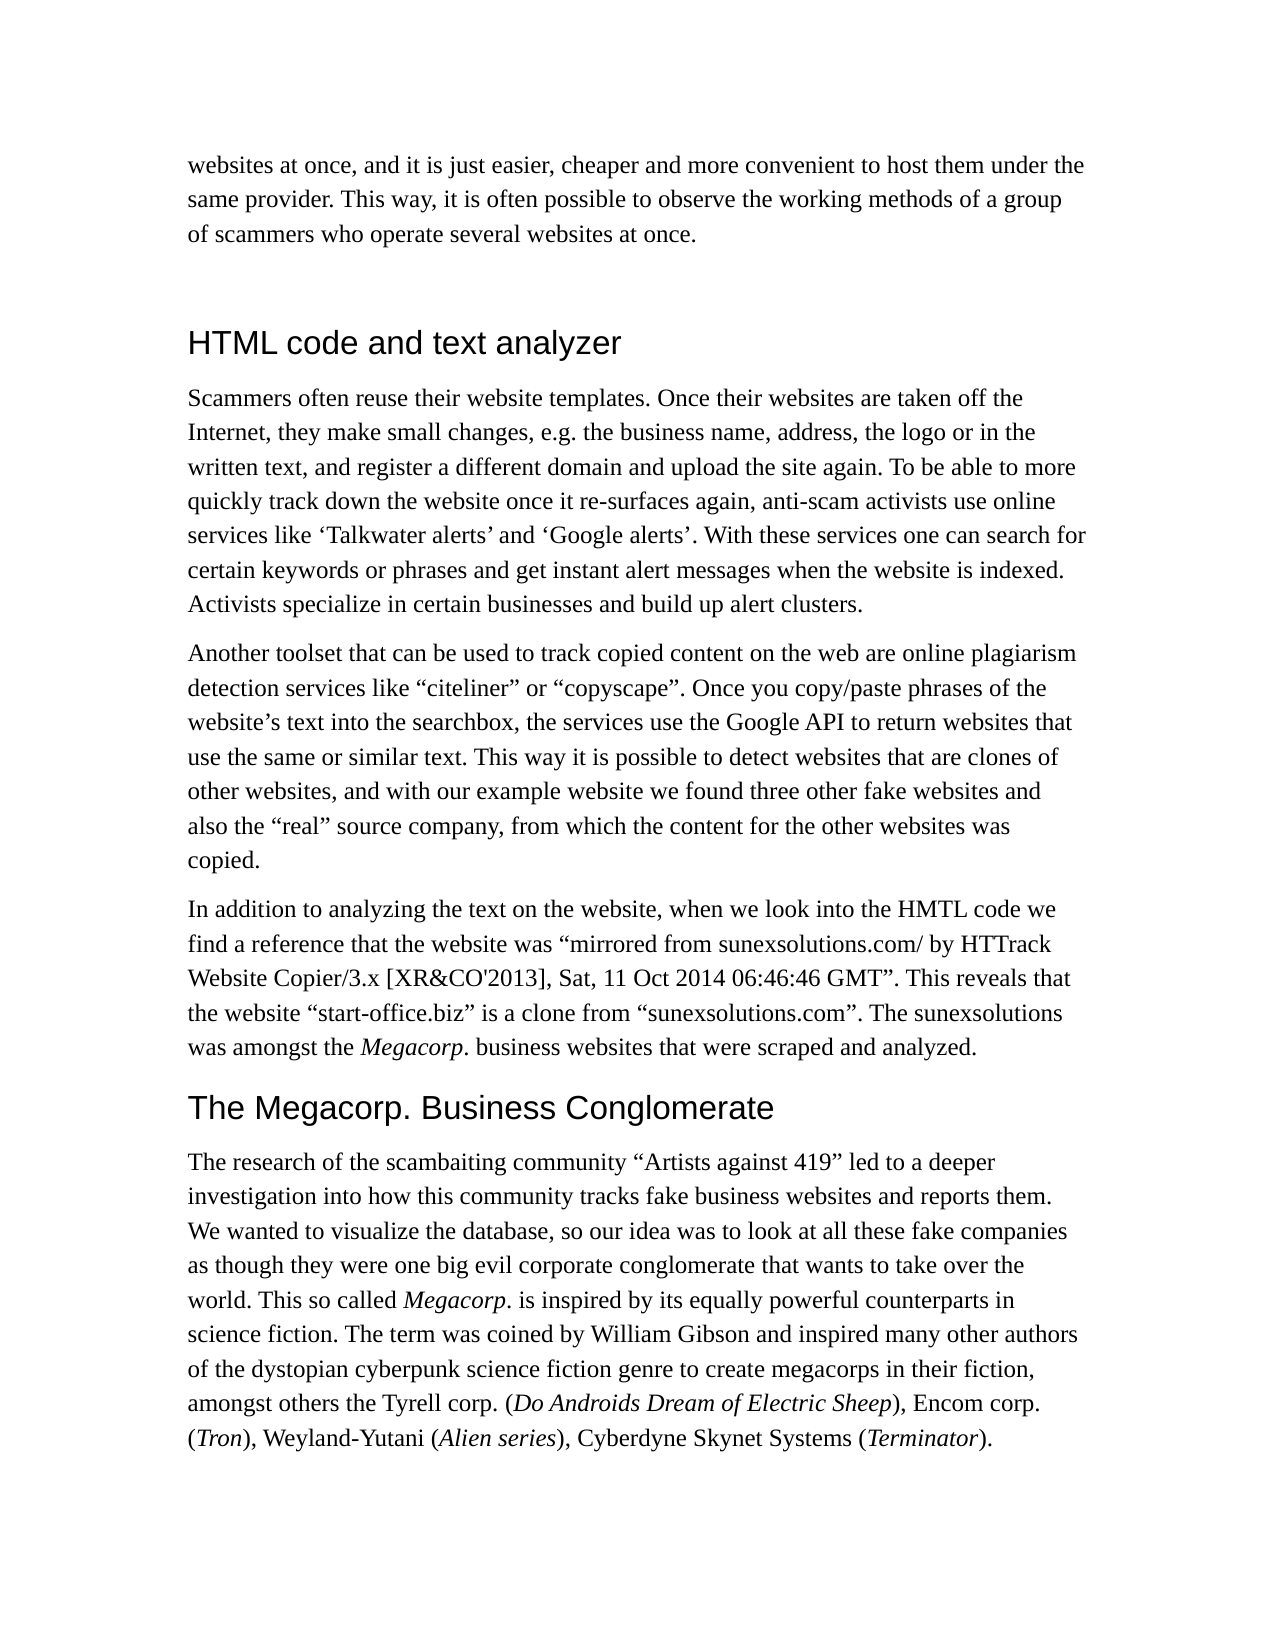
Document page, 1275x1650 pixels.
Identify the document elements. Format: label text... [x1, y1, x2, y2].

subtitle The Megacorp. Business Conglomerate [187, 1088, 1087, 1126]
subtitle HTML code and text analyzer [187, 323, 1087, 362]
text Another toolset that can be used to track copied content on the web are online plagiarism detection services like “citeliner” or “copyscape”. Once you copy/paste phrases of the website’s text into the searchbox, the services use the Google API to return websites that use the same or similar text. This way it is possible to detect websites that are clones of other websites, and with our example website we found three other fake websites and also the “real” source company, from which the content for the other websites was copied. [187, 638, 1087, 874]
text In addition to analyzing the text on the website, when we look into the HMTL code we find a reference that the website was “mirrored from sunexsolutions.com/ by HTTrack Website Copier/3.x [XR&CO'2013], Sat, 11 Oct 2014 06:46:46 GMT”. This reveals that the website “start-office.biz” is a clone from “sunexsolutions.com”. The sunexsolutions was amongst the Megacorp. business websites that were scraped and analyzed. [187, 894, 1087, 1061]
text Scammers often reuse their website templates. Once their websites are taken off the Internet, they make small changes, e.g. the business name, address, the logo or in the written text, and register a different domain and upload the site again. To be able to more quickly track down the website once it re-surfaces again, anti-scam activists use online services like ‘Talkwater alerts’ and ‘Google alerts’. With these services one can search for certain keywords or phrases and get instant alert messages when the website is indexed. Activists specialize in certain businesses and build up alert clusters. [187, 383, 1087, 618]
text The research of the scambaiting community “Artists against 419” led to a deeper investigation into how this community tracks fake business websites and reports them. We wanted to visualize the database, so our idea was to look at all these fake companies as though they were one big evil corporate conglomerate that wants to take over the world. This so called Megacorp. is inspired by its equally powerful counterparts in science fiction. The term was coined by William Gibson and inspired many other authors of the dystopian cyberpunk science fiction genre to create megacorps in their fiction, amongst others the Tyrell corp. (Do Androids Dream of Electric Sheep), Encom corp. (Tron), Weyland-Yutani (Alien series), Cyberdyne Skynet Systems (Terminator). [187, 1147, 1087, 1452]
text websites at once, and it is just easier, cheaper and more convenient to host them under the same provider. This way, it is often possible to observe the working methods of a group of scammers who operate several websites at once. [187, 150, 1087, 248]
